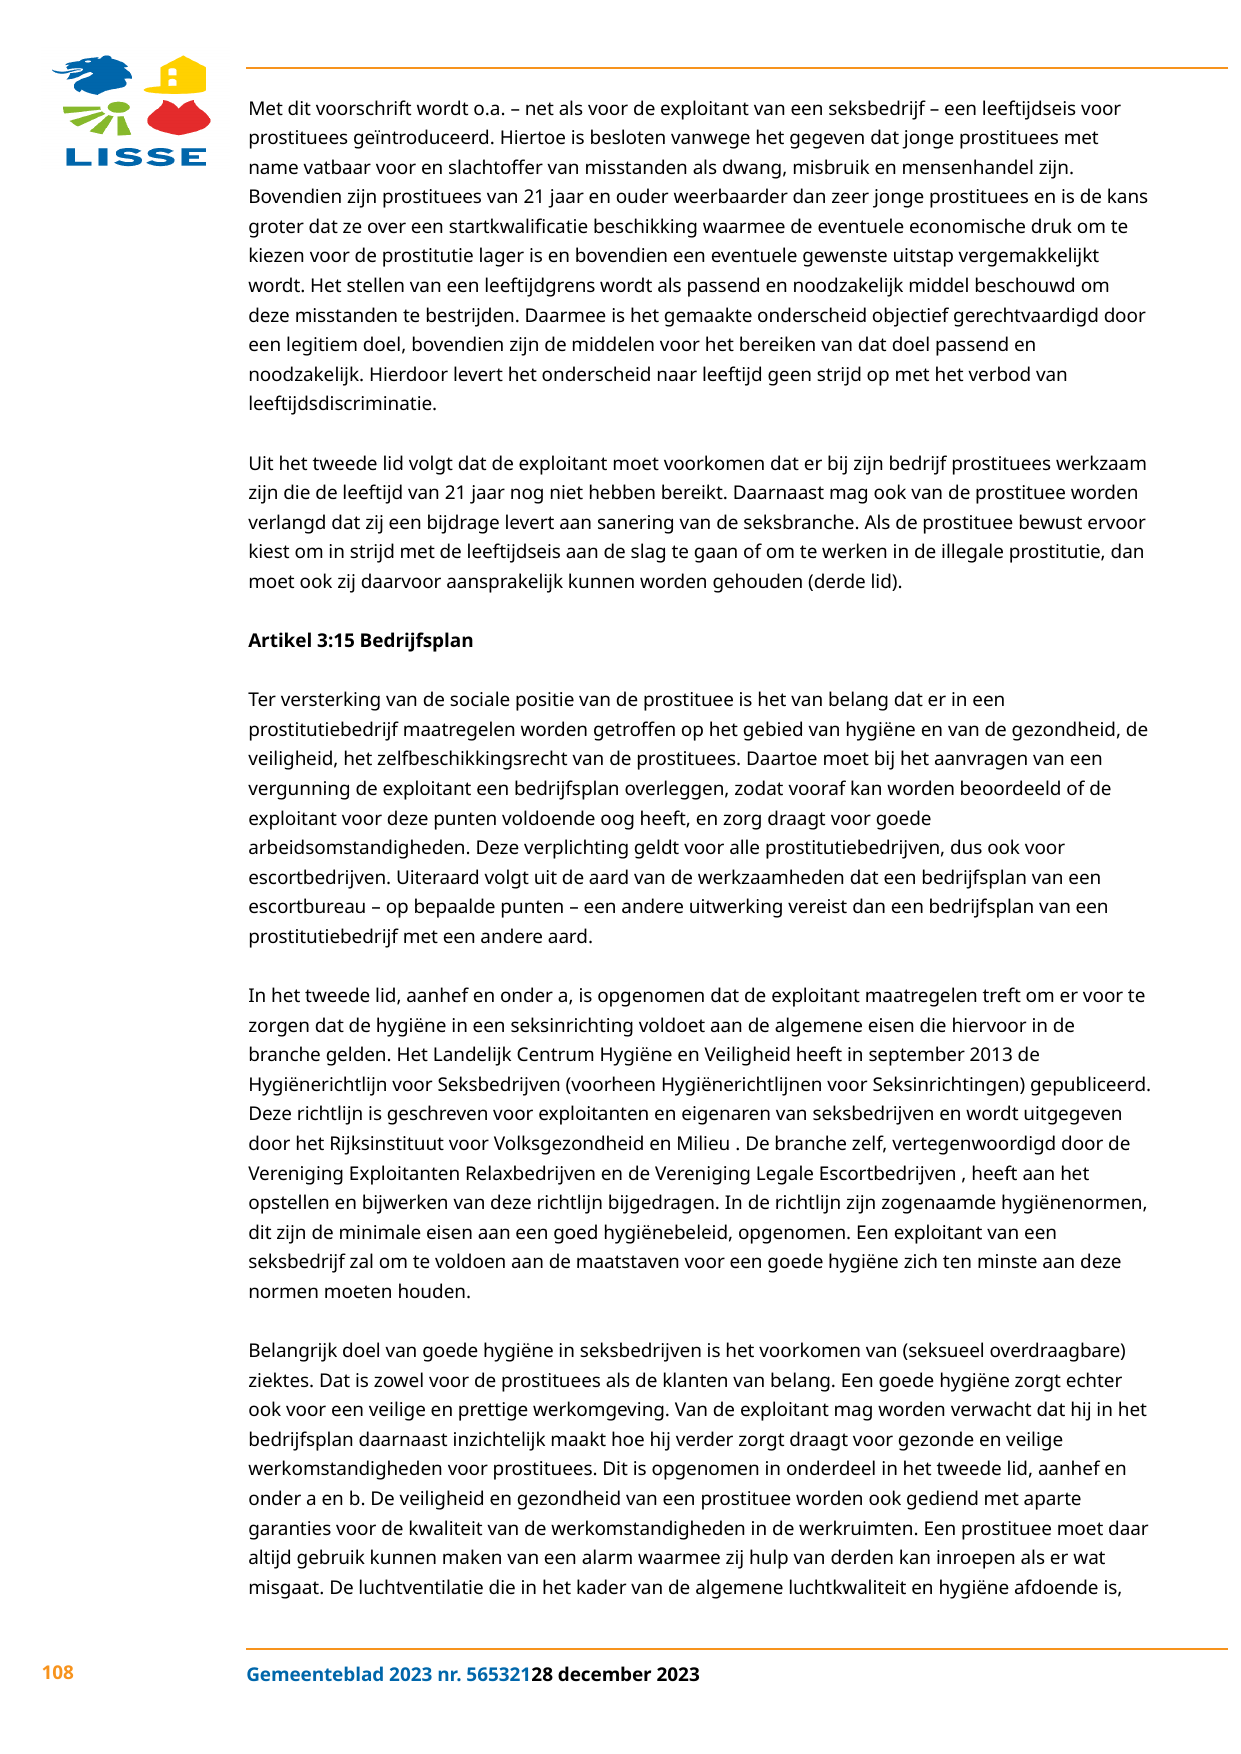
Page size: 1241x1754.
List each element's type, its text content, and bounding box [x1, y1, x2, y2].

text Ter versterking van de sociale positie van de prostituee is het van belang dat er in een prostitutiebedrijf maatregelen worden getroffen op het gebied van hygiëne en van de gezondheid, de veiligheid, het zelfbeschikkingsrecht van de prostituees. Daartoe moet bij het aanvragen van een vergunning de exploitant een bedrijfsplan overleggen, zodat vooraf kan worden beoordeeld of de exploitant voor deze punten voldoende oog heeft, en zorg draagt voor goede arbeidsomstandigheden. Deze verplichting geldt voor alle prostitutiebedrijven, dus ook voor escortbedrijven. Uiteraard volgt uit de aard van de werkzaamheden dat een bedrijfsplan van een escortbureau – op bepaalde punten – een andere uitwerking vereist dan een bedrijfsplan van een prostitutiebedrijf met een andere aard. [248, 686, 1152, 949]
text Met dit voorschrift wordt o.a. – net als voor de exploitant van een seksbedrijf – een leeftijdseis voor prostituees geïntroduceerd. Hiertoe is besloten vanwege het gegeven dat jonge prostituees met name vatbaar voor en slachtoffer van misstanden als dwang, misbruik en mensenhandel zijn. Bovendien zijn prostituees van 21 jaar en ouder weerbaarder dan zeer jonge prostituees en is de kans groter dat ze over een startkwalificatie beschikking waarmee de eventuele economische druk om te kiezen voor de prostitutie lager is en bovendien een eventuele gewenste uitstap vergemakkelijkt wordt. Het stellen van een leeftijdgrens wordt als passend en noodzakelijk middel beschouwd om deze misstanden te bestrijden. Daarmee is het gemaakte onderscheid objectief gerechtvaardigd door een legitiem doel, bovendien zijn de middelen voor het bereiken van dat doel passend en noodzakelijk. Hierdoor levert het onderscheid naar leeftijd geen strijd op met het verbod van leeftijdsdiscriminatie. [248, 95, 1152, 416]
text Belangrijk doel van goede hygiëne in seksbedrijven is het voorkomen van (seksueel overdraagbare) ziektes. Dat is zowel voor de prostituees als de klanten van belang. Een goede hygiëne zorgt echter ook voor een veilige en prettige werkomgeving. Van de exploitant mag worden verwacht dat hij in het bedrijfsplan daarnaast inzichtelijk maakt hoe hij verder zorgt draagt voor gezonde en veilige werkomstandigheden voor prostituees. Dit is opgenomen in onderdeel in het tweede lid, aanhef en onder a en b. De veiligheid en gezondheid van een prostituee worden ook gediend met aparte garanties voor de kwaliteit van de werkomstandigheden in de werkruimten. Een prostituee moet daar altijd gebruik kunnen maken van een alarm waarmee zij hulp van derden kan inroepen als er wat misgaat. De luchtventilatie die in het kader van de algemene luchtkwaliteit en hygiëne afdoende is, [248, 1337, 1152, 1600]
text Artikel 3:15 Bedrijfsplan [248, 627, 1152, 653]
picture [41, 47, 231, 172]
text In het tweede lid, aanhef en onder a, is opgenomen dat de exploitant maatregelen treft om er voor te zorgen dat de hygiëne in een seksinrichting voldoet aan de algemene eisen die hiervoor in de branche gelden. Het Landelijk Centrum Hygiëne en Veiligheid heeft in september 2013 de Hygiënerichtlijn voor Seksbedrijven (voorheen Hygiënerichtlijnen voor Seksinrichtingen) gepubliceerd. Deze richtlijn is geschreven voor exploitanten en eigenaren van seksbedrijven en wordt uitgegeven door het Rijksinstituut voor Volksgezondheid en Milieu . De branche zelf, vertegenwoordigd door de Vereniging Exploitanten Relaxbedrijven en de Vereniging Legale Escortbedrijven , heeft aan het opstellen en bijwerken van deze richtlijn bijgedragen. In de richtlijn zijn zogenaamde hygiënenormen, dit zijn de minimale eisen aan een goed hygiënebeleid, opgenomen. Een exploitant van een seksbedrijf zal om te voldoen aan de maatstaven voor een goede hygiëne zich ten minste aan deze normen moeten houden. [248, 982, 1152, 1304]
text Uit het tweede lid volgt dat de exploitant moet voorkomen dat er bij zijn bedrijf prostituees werkzaam zijn die de leeftijd van 21 jaar nog niet hebben bereikt. Daarnaast mag ook van de prostituee worden verlangd dat zij een bijdrage levert aan sanering van de seksbranche. Als de prostituee bewust ervoor kiest om in strijd met de leeftijdseis aan de slag te gaan of om te werken in de illegale prostitutie, dan moet ook zij daarvoor aansprakelijk kunnen worden gehouden (derde lid). [248, 450, 1152, 594]
